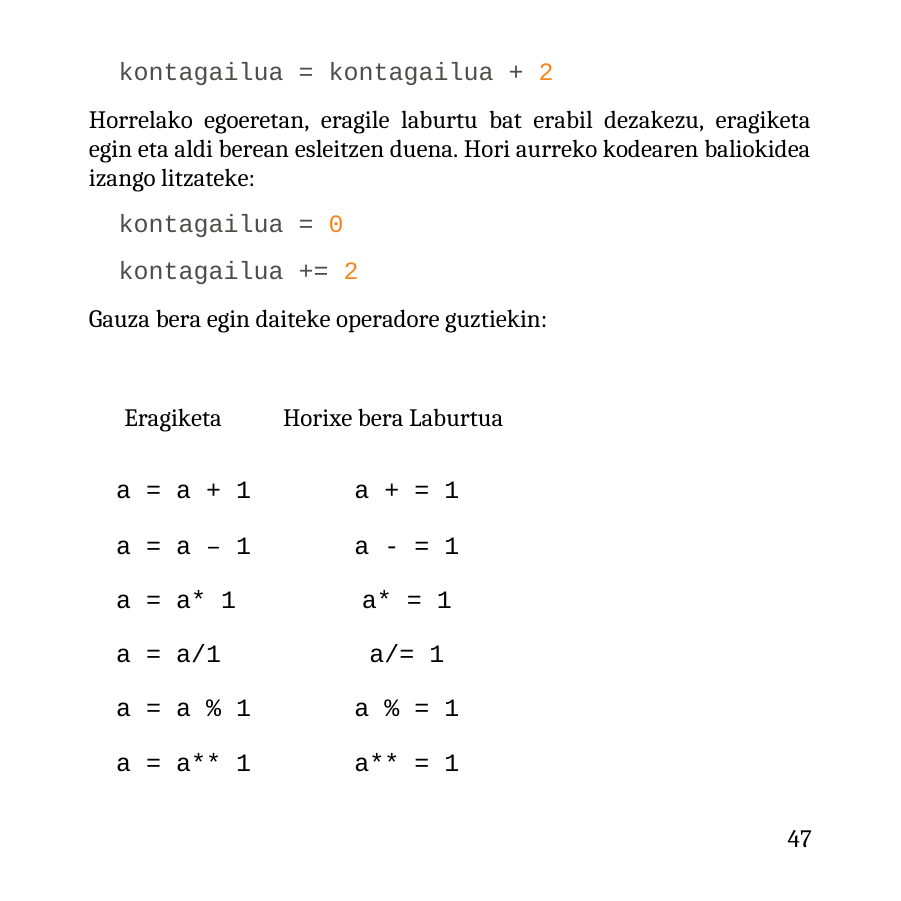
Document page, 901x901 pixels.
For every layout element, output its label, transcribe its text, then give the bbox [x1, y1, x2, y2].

table_cell a = a** 1 [89, 724, 257, 779]
text Horrelako egoeretan, eragile laburtu bat erabil dezakezu, eragiketa egin eta aldi berean esleitzen duena. Hori aurreko kodearen baliokidea izango litzateke: [89, 106, 811, 192]
table_header Horixe bera Laburtua [257, 385, 529, 451]
text kontagailua = kontagailua + 2 [118, 59, 811, 87]
table_cell a = a – 1 [89, 506, 257, 562]
text Gauza bera egin daiteke operadore guztiekin: [89, 305, 811, 334]
text kontagailua = 0 [118, 211, 811, 239]
table_cell a - = 1 [257, 506, 529, 562]
table_cell a + = 1 [257, 451, 529, 506]
text kontagailua += 2 [118, 258, 811, 287]
table_header Eragiketa [89, 385, 257, 451]
table_cell a = a* 1 [89, 562, 257, 616]
table_cell a = a % 1 [89, 670, 257, 724]
table_cell a/= 1 [257, 616, 529, 670]
table_cell a* = 1 [257, 562, 529, 616]
table_cell a = a/1 [89, 616, 257, 670]
table_cell a = a + 1 [89, 451, 257, 506]
table_cell a** = 1 [257, 724, 529, 779]
table_cell a % = 1 [257, 670, 529, 724]
